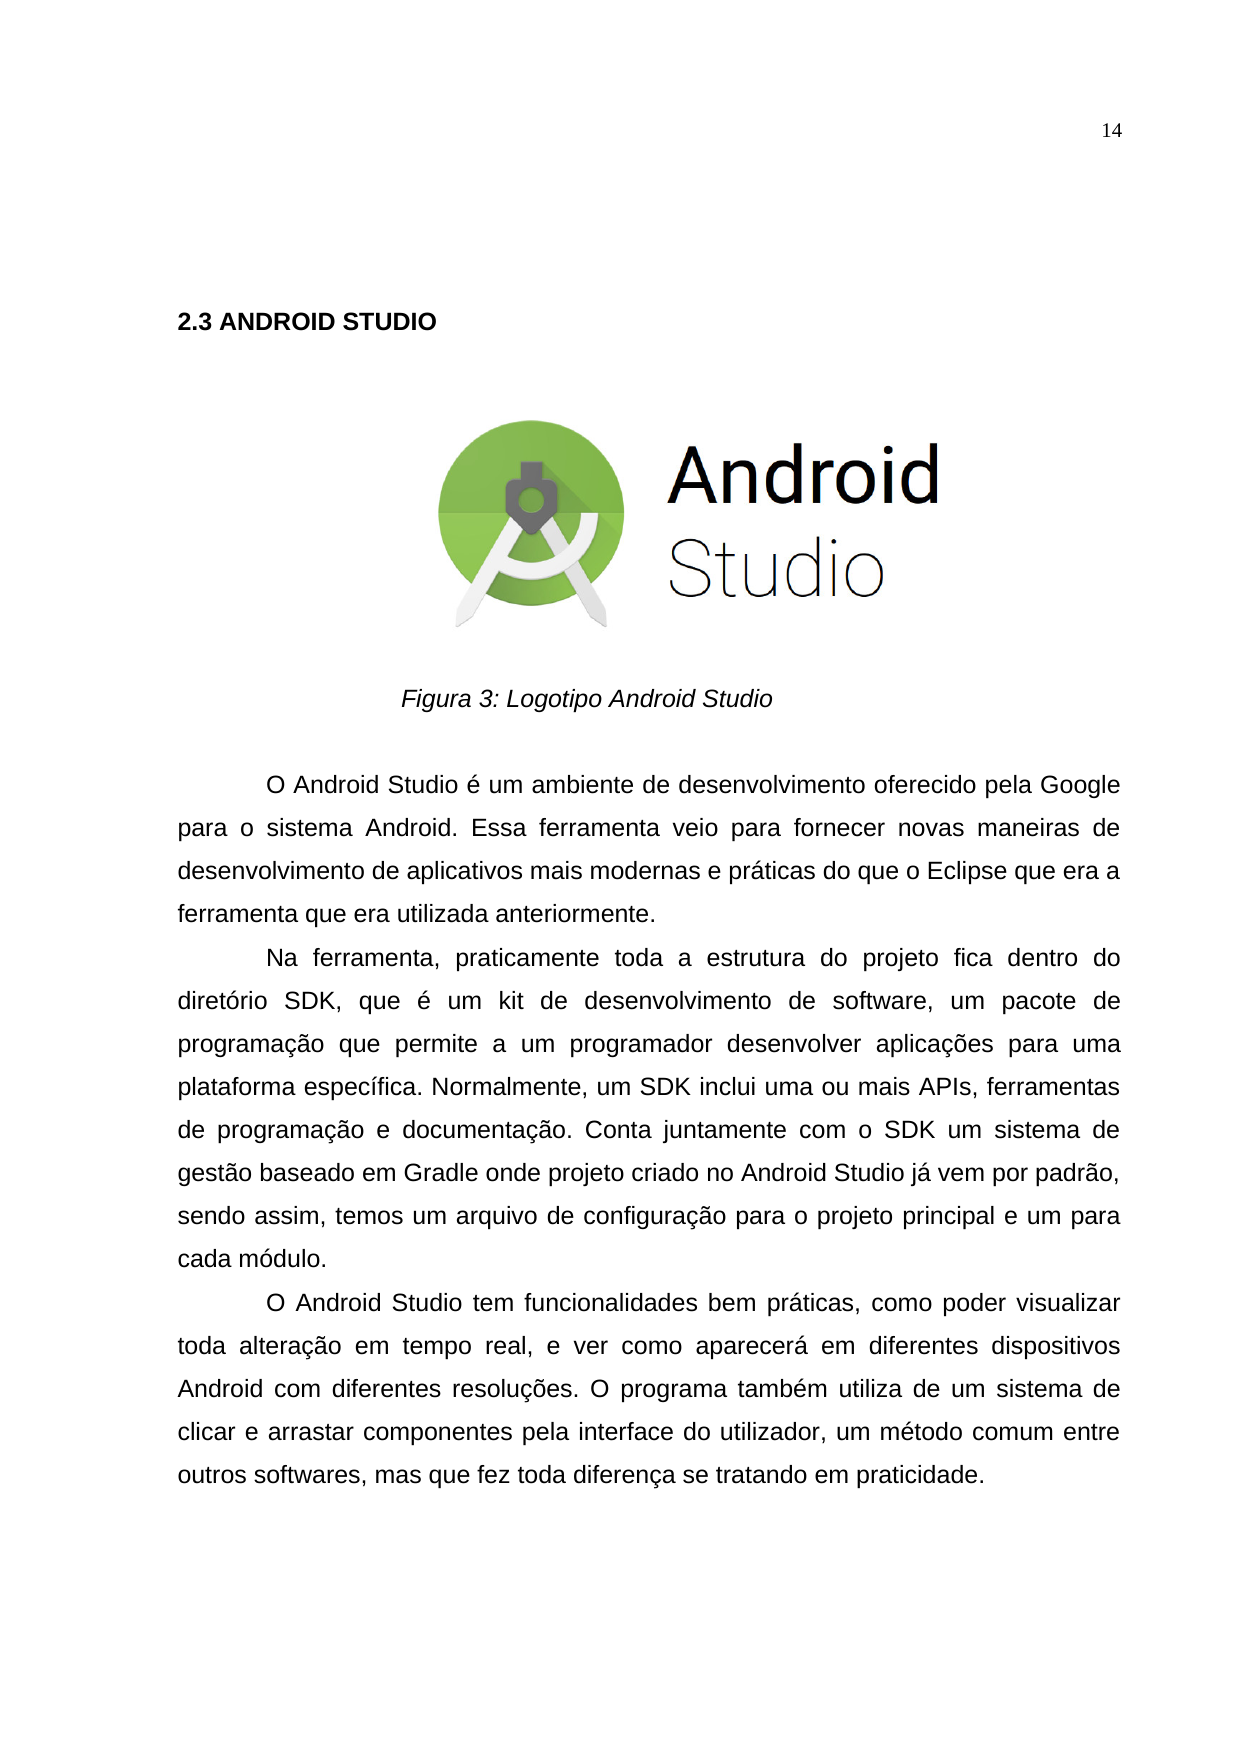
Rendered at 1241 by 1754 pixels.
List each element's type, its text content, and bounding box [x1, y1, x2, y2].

picture [400, 362, 973, 684]
subtitle 2.3 ANDROID STUDIO [177, 307, 1122, 335]
text O Android Studio tem funcionalidades bem práticas, como poder visualizar toda alteração em tempo real, e ver como aparecerá em diferentes dispositivos Android com diferentes resoluções. O programa também utiliza de um sistema de clicar e arrastar componentes pela interface do utilizador, um método comum entre outros softwares, mas que fez toda diferença se tratando em praticidade. [177, 1288, 1122, 1489]
text Na ferramenta, praticamente toda a estrutura do projeto fica dentro do diretório SDK, que é um kit de desenvolvimento de software, um pacote de programação que permite a um programador desenvolver aplicações para uma plataforma específica. Normalmente, um SDK inclui uma ou mais APIs, ferramentas de programação e documentação. Conta juntamente com o SDK um sistema de gestão baseado em Gradle onde projeto criado no Android Studio já vem por padrão, sendo assim, temos um arquivo de configuração para o projeto principal e um para cada módulo. [177, 943, 1122, 1273]
text O Android Studio é um ambiente de desenvolvimento oferecido pela Google para o sistema Android. Essa ferramenta veio para fornecer novas maneiras de desenvolvimento de aplicativos mais modernas e práticas do que o Eclipse que era a ferramenta que era utilizada anteriormente. [177, 770, 1122, 928]
text Figura 3: Logotipo Android Studio [401, 684, 972, 712]
